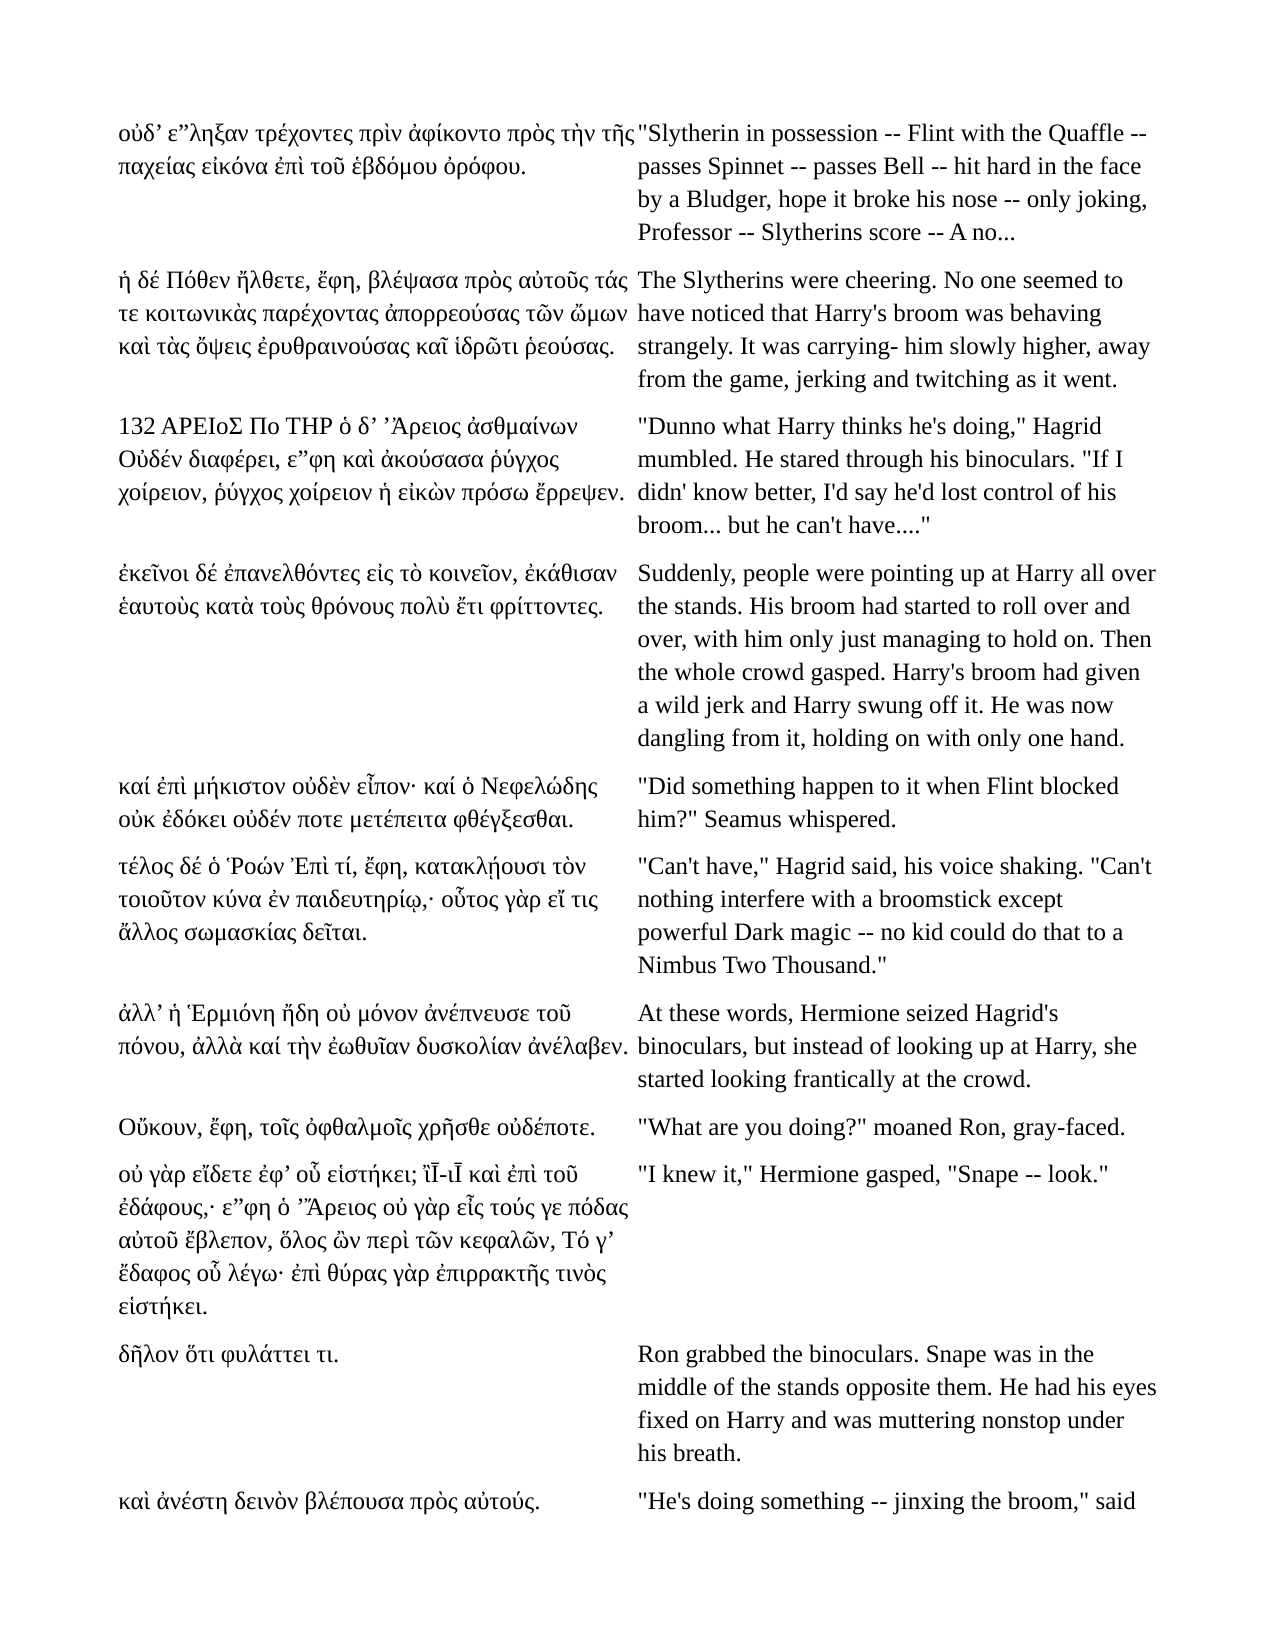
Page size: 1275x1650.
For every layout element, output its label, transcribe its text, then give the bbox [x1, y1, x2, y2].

table_cell "What are you doing?" moaned Ron, gray-faced. [638, 1112, 1157, 1159]
table_cell "Slytherin in possession -- Flint with the Quaffle -- passes Spinnet -- passes Bell -- hit hard in the face by a Bludger, hope it broke his nose -- only joking, Professor -- Slytherins score -- A no... [638, 118, 1157, 265]
table_cell ἀλλ’ ἡ Ἑρμιόνη ἤδη οὐ μόνον ἀνέπνευσε τοῦ πόνου, ἀλλὰ καί τὴν ἐωθυῖαν δυσκολίαν ἀνέλαβεν. [118, 998, 637, 1112]
table_cell At these words, Hermione seized Hagrid's binoculars, but instead of looking up at Harry, she started looking frantically at the crowd. [638, 998, 1157, 1112]
table_cell οὐδ’ ε”ληξαν τρέχοντες πρὶν ἀφίκοντο πρὸς τὴν τῆς παχείας εἰκόνα ἐπὶ τοῦ ἑβδόμου ὀρόφου. [118, 118, 637, 265]
table_cell Suddenly, people were pointing up at Harry all over the stands. His broom had started to roll over and over, with him only just managing to hold on. Then the whole crowd gasped. Harry's broom had given a wild jerk and Harry swung off it. He was now dangling from it, holding on with only one hand. [638, 558, 1157, 771]
table_cell τέλος δέ ὁ Ῥοών Ἐπὶ τί, ἔφη, κατακλῄουσι τὸν τοιοῦτον κύνα ἐν παιδευτηρίῳ,· οὗτος γὰρ εἴ τις ἄλλος σωμασκίας δεῖται. [118, 851, 637, 998]
table_cell Οὔκουν, ἔφη, τοῖς ὀφθαλμοῖς χρῆσθε οὐδέποτε. [118, 1112, 637, 1159]
table_cell καί ἐπὶ μήκιστον οὐδὲν εἶπον· καί ὁ Νεφελώδης οὐκ ἐδόκει οὐδέν ποτε μετέπειτα φθέγξεσθαι. [118, 771, 637, 851]
table_cell "Did something happen to it when Flint blocked him?" Seamus whispered. [638, 771, 1157, 851]
table_cell "Dunno what Harry thinks he's doing," Hagrid mumbled. He stared through his binoculars. "If I didn' know better, I'd say he'd lost control of his broom... but he can't have...." [638, 411, 1157, 558]
table_cell The Slytherins were cheering. No one seemed to have noticed that Harry's broom was behaving strangely. It was carrying- him slowly higher, away from the game, jerking and twitching as it went. [638, 265, 1157, 411]
table_cell "I knew it," Hermione gasped, "Snape -- look." [638, 1159, 1157, 1339]
table_cell ἐκεῖνοι δέ ἐπανελθόντες εἰς τὸ κοινεῖον, ἐκάθισαν ἑαυτοὺς κατὰ τοὺς θρόνους πολὺ ἔτι φρίττοντες. [118, 558, 637, 771]
table_cell καὶ ἀνέστη δεινὸν βλέπουσα πρὸς αὐτούς. [118, 1486, 637, 1514]
table_cell δῆλον ὅτι φυλάττει τι. [118, 1339, 637, 1486]
table_cell "He's doing something -- jinxing the broom," said [638, 1486, 1157, 1514]
table_cell 132 ΑΡΕΙοΣ Πο ΤΗΡ ὁ δ’ ’Ἀρειος ἀσθμαίνων Οὐδέν διαφέρει, ε”φη καὶ ἀκούσασα ῥύγχος χοίρειον, ῥύγχος χοίρειον ἡ εἰκὼν πρόσω ἔρρεψεν. [118, 411, 637, 558]
table_cell Ron grabbed the binoculars. Snape was in the middle of the stands opposite them. He had his eyes fixed on Harry and was muttering nonstop under his breath. [638, 1339, 1157, 1486]
table_cell "Can't have," Hagrid said, his voice shaking. "Can't nothing interfere with a broomstick except powerful Dark magic -- no kid could do that to a Nimbus Two Thousand." [638, 851, 1157, 998]
table_cell οὐ γὰρ εἴδετε ἐφ’ οὗ εἱστήκει; ἲῙ-ιῙ καὶ ἐπὶ τοῦ ἐδάφους,· ε”φη ὁ ’Ἄρειος οὐ γὰρ εἶς τούς γε πόδας αὐτοῦ ἔβλεπον, ὅλος ὢν περὶ τῶν κεφαλῶν, Τό γ’ ἔδαφος οὗ λέγω· ἐπὶ θύρας γὰρ ἐπιρρακτῆς τινὸς εἱστήκει. [118, 1159, 637, 1339]
table_cell ἡ δέ Πόθεν ἤλθετε, ἔφη, βλέψασα πρὸς αὐτοῦς τάς τε κοιτωνικὰς παρέχοντας ἀπορρεούσας τῶν ὤμων καὶ τὰς ὄψεις ἐρυθραινούσας καῖ ἱδρῶτι ῥεούσας. [118, 265, 637, 411]
